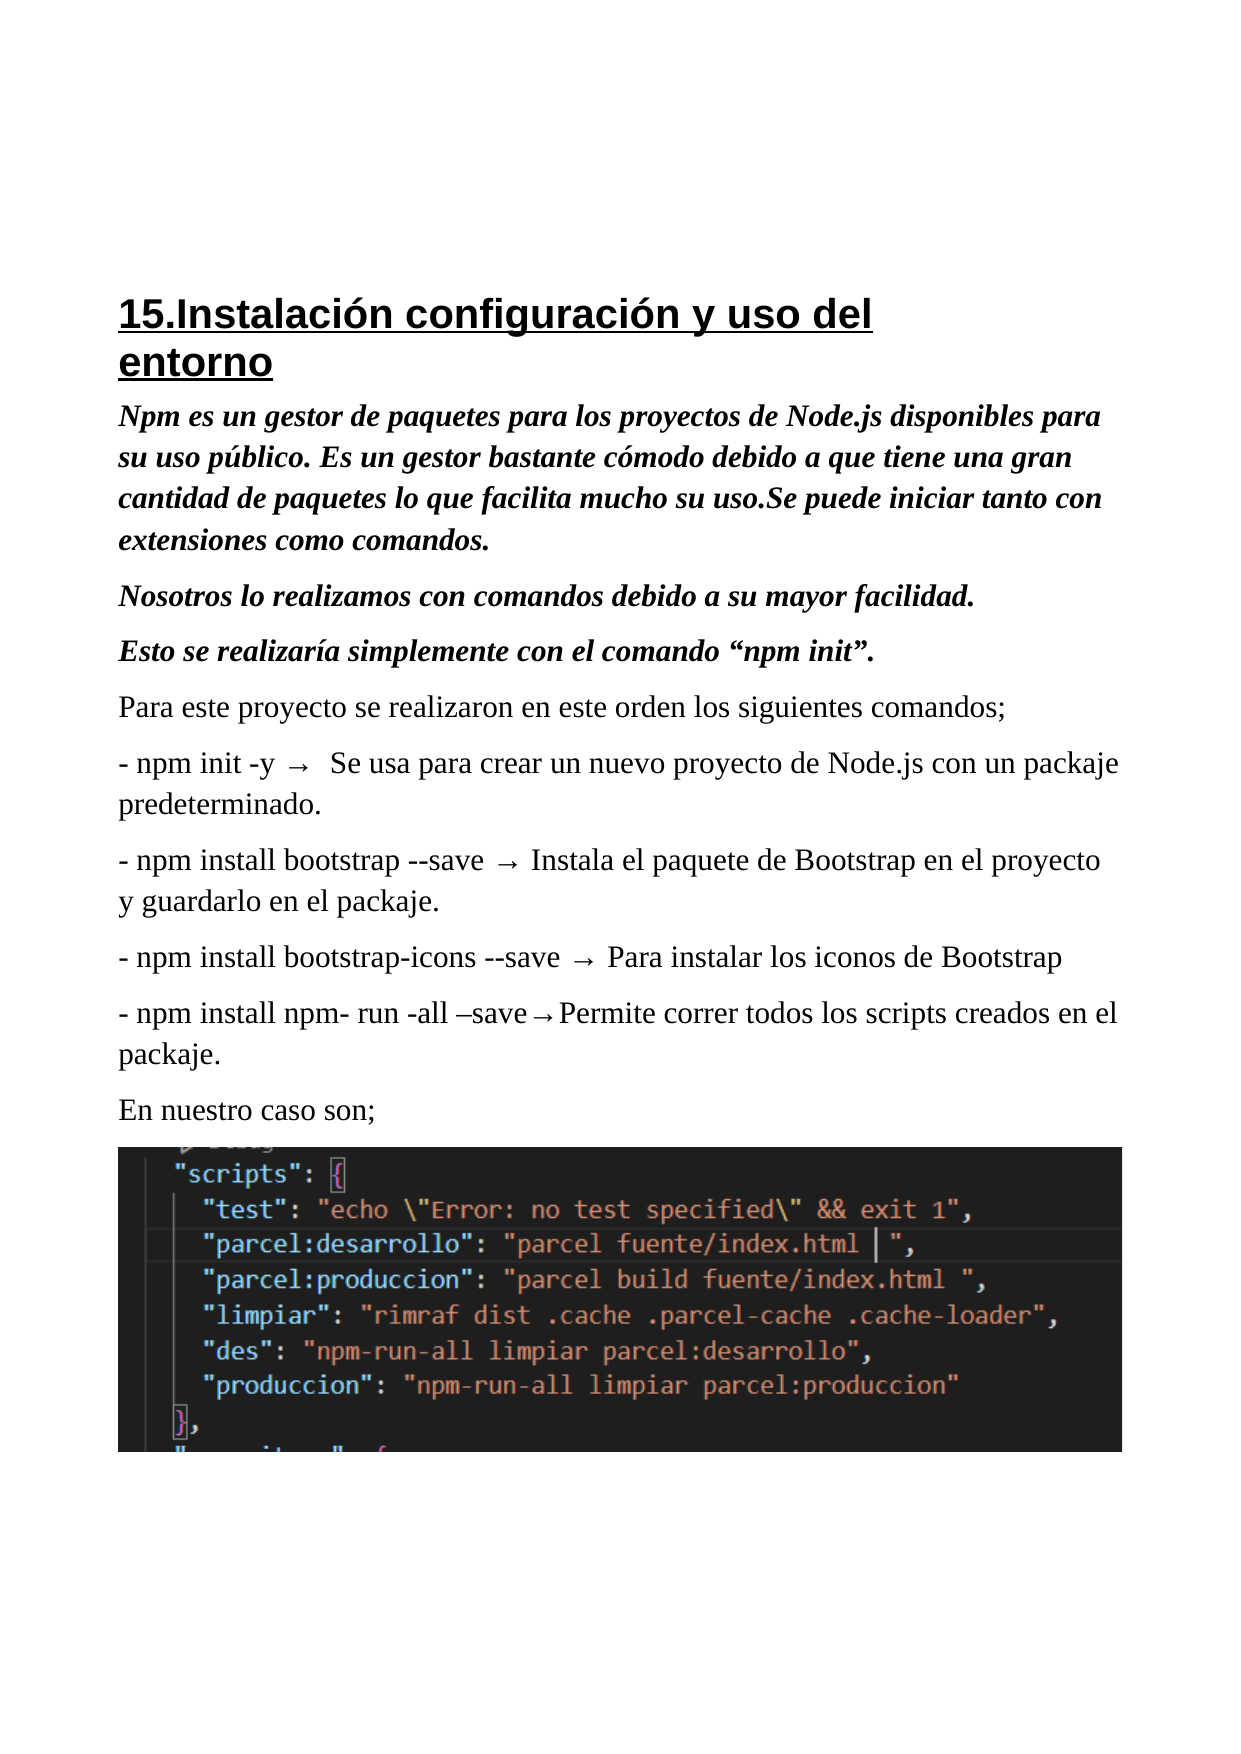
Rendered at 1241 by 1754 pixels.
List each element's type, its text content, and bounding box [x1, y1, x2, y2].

text - npm install bootstrap --save → Instala el paquete de Bootstrap en el proyecto y guardarlo en el packaje. [118, 841, 1122, 919]
text Para este proyecto se realizaron en este orden los siguientes comandos; [118, 688, 1122, 724]
text - npm install bootstrap-icons --save → Para instalar los iconos de Bootstrap [118, 938, 1122, 974]
text En nuestro caso son; [118, 1091, 1122, 1127]
text Esto se realizaría simplemente con el comando “npm init”. [118, 633, 1122, 669]
text Nosotros lo realizamos con comandos debido a su mayor facilidad. [118, 577, 1122, 613]
text - npm init -y → Se usa para crear un nuevo proyecto de Node.js con un packaje predeterminado. [118, 744, 1122, 822]
text Npm es un gestor de paquetes para los proyectos de Node.js disponibles para su uso público. Es un gestor bastante cómodo debido a que tiene una gran cantidad de paquetes lo que facilita mucho su uso.Se puede iniciar tanto con extensiones como comandos. [118, 397, 1122, 557]
subtitle 15.Instalación configuración y uso del entorno [118, 289, 1122, 385]
picture [118, 1147, 1123, 1452]
text - npm install npm- run -all –save→Permite correr todos los scripts creados en el packaje. [118, 994, 1122, 1072]
